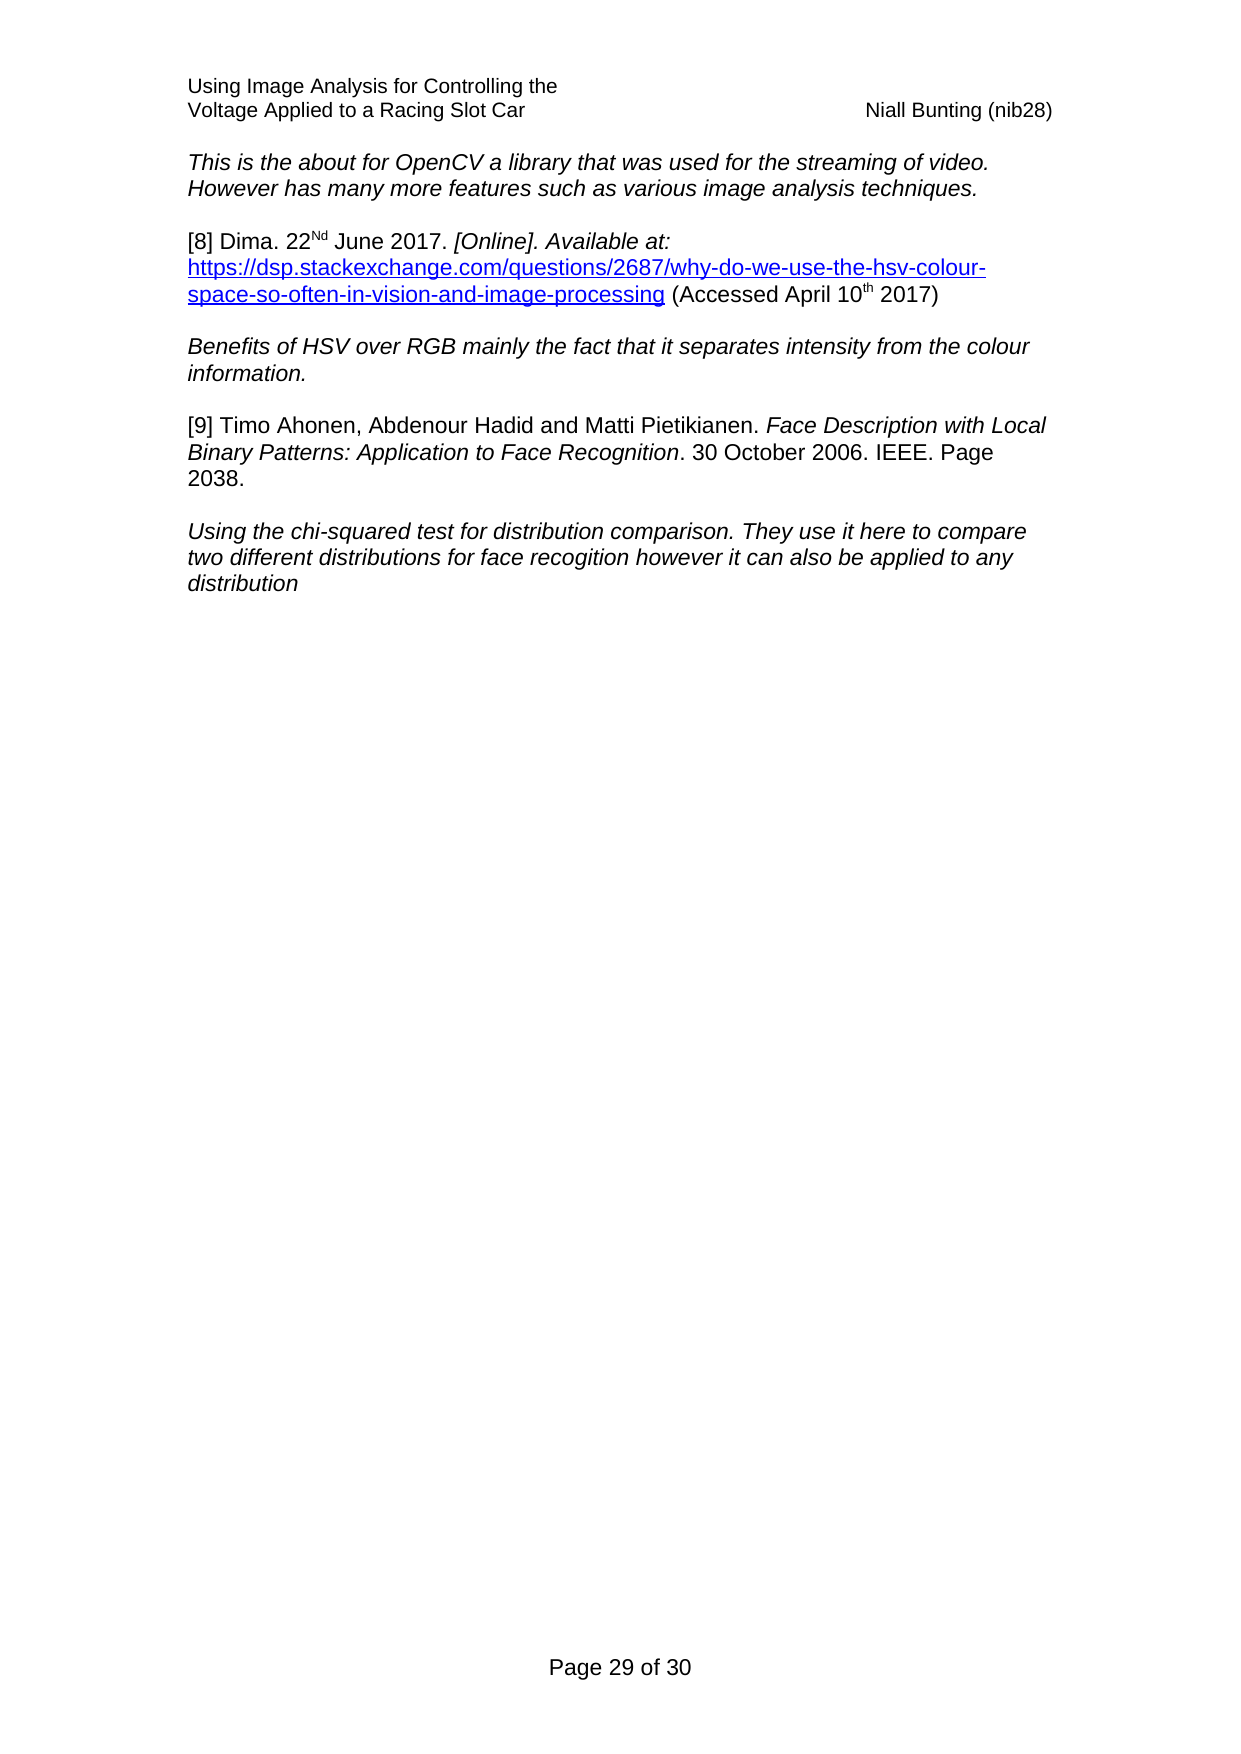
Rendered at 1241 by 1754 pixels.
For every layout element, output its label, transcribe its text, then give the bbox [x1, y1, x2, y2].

text [8] Dima. 22Nd June 2017. [Online]. Available at: https://dsp.stackexchange.com/questions/2687/why-do-we-use-the-hsv-colour-space-so-often-in-vision-and-image-processing (Accessed April 10th 2017) [187, 228, 1053, 307]
text Benefits of HSV over RGB mainly the fact that it separates intensity from the colour information. [187, 333, 1053, 386]
text [9] Timo Ahonen, Abdenour Hadid and Matti Pietikianen. Face Description with Local Binary Patterns: Application to Face Recognition. 30 October 2006. IEEE. Page 2038. [187, 412, 1053, 491]
text This is the about for OpenCV a library that was used for the streaming of video. However has many more features such as various image analysis techniques. [187, 149, 1053, 201]
text Using the chi-squared test for distribution comparison. They use it here to compare two different distributions for face recogition however it can also be applied to any distribution [187, 518, 1053, 597]
